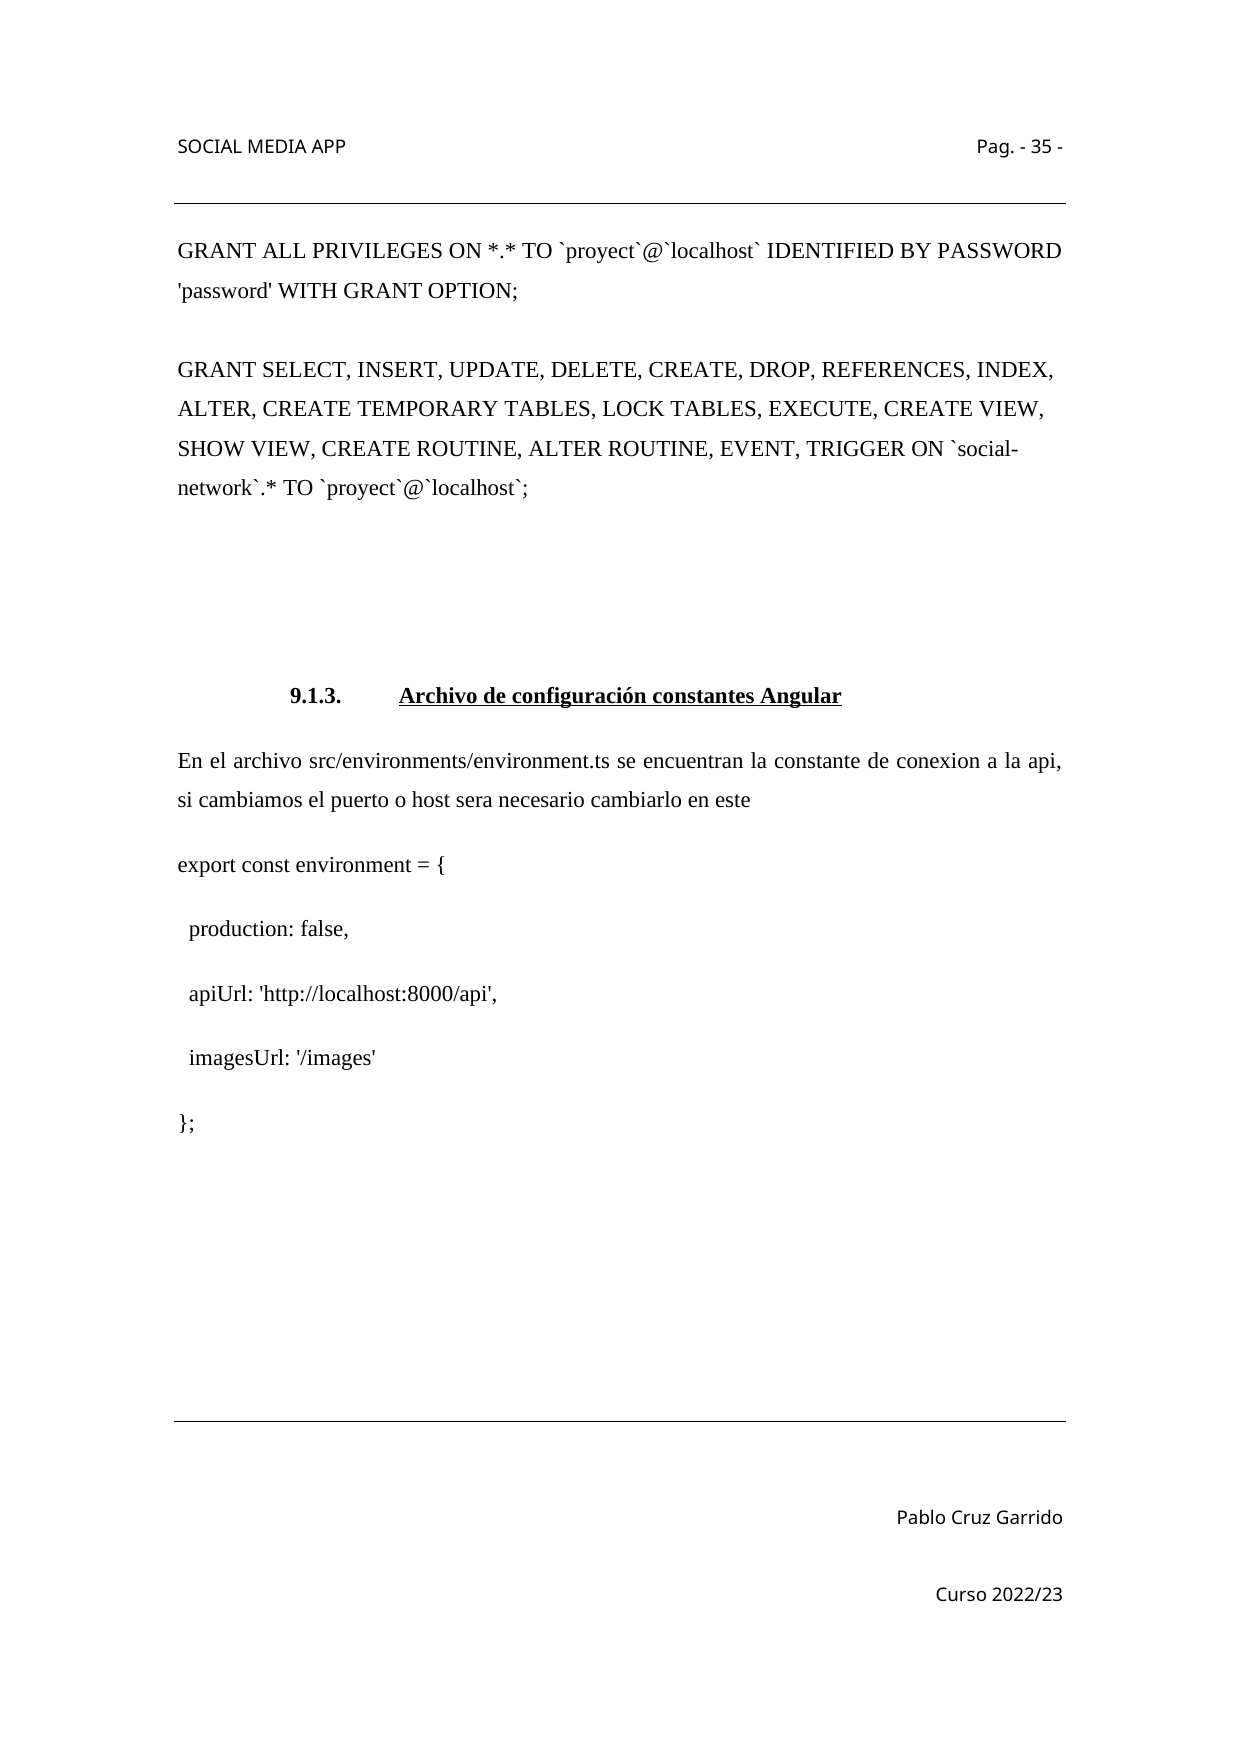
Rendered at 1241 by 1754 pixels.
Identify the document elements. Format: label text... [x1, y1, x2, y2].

text imagesUrl: '/images' [177, 1044, 1063, 1070]
text apiUrl: 'http://localhost:8000/api', [177, 979, 1063, 1006]
text GRANT SELECT, INSERT, UPDATE, DELETE, CREATE, DROP, REFERENCES, INDEX, ALTER, CREATE TEMPORARY TABLES, LOCK TABLES, EXECUTE, CREATE VIEW, SHOW VIEW, CREATE ROUTINE, ALTER ROUTINE, EVENT, TRIGGER ON `social-network`.* TO `proyect`@`localhost`; [177, 356, 1063, 579]
text production: false, [177, 915, 1063, 941]
text GRANT ALL PRIVILEGES ON *.* TO `proyect`@`localhost` IDENTIFIED BY PASSWORD 'password' WITH GRANT OPTION; [177, 237, 1063, 303]
text }; [177, 1108, 1063, 1135]
text export const environment = { [177, 851, 1063, 877]
text En el archivo src/environments/environment.ts se encuentran la constante de conexion a la api, si cambiamos el puerto o host sera necesario cambiarlo en este [177, 747, 1063, 812]
list Archivo de configuración constantes Angular [290, 682, 1063, 708]
